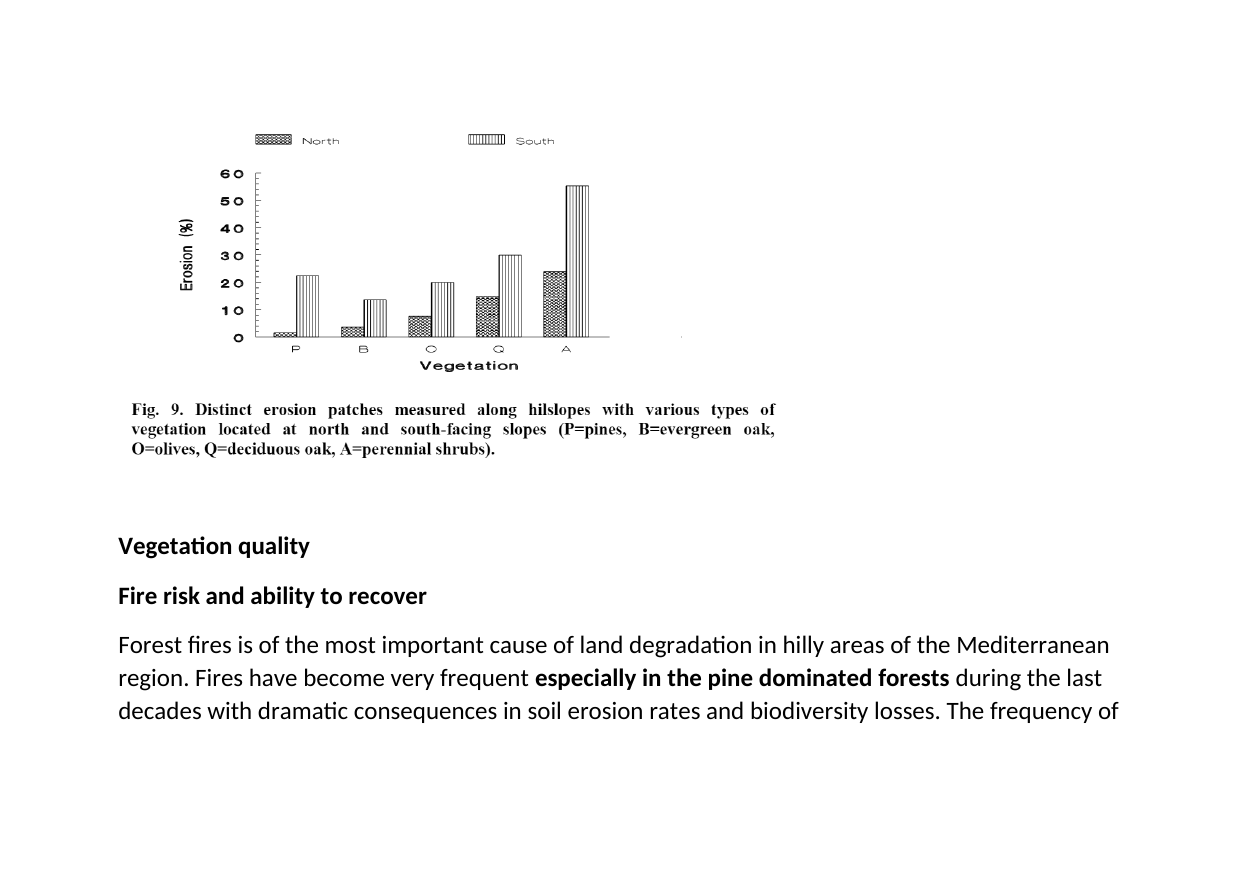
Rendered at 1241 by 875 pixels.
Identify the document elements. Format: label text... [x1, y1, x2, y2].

text Forest fires is of the most important cause of land degradation in hilly areas of the Mediterranean region. Fires have become very frequent especially in the pine dominated forests during the last decades with dramatic consequences in soil erosion rates and biodiversity losses. The frequency of [118, 630, 1122, 726]
picture [118, 118, 786, 462]
text Fire risk and ability to recover [118, 580, 1122, 611]
text Vegetation quality [118, 531, 1122, 561]
